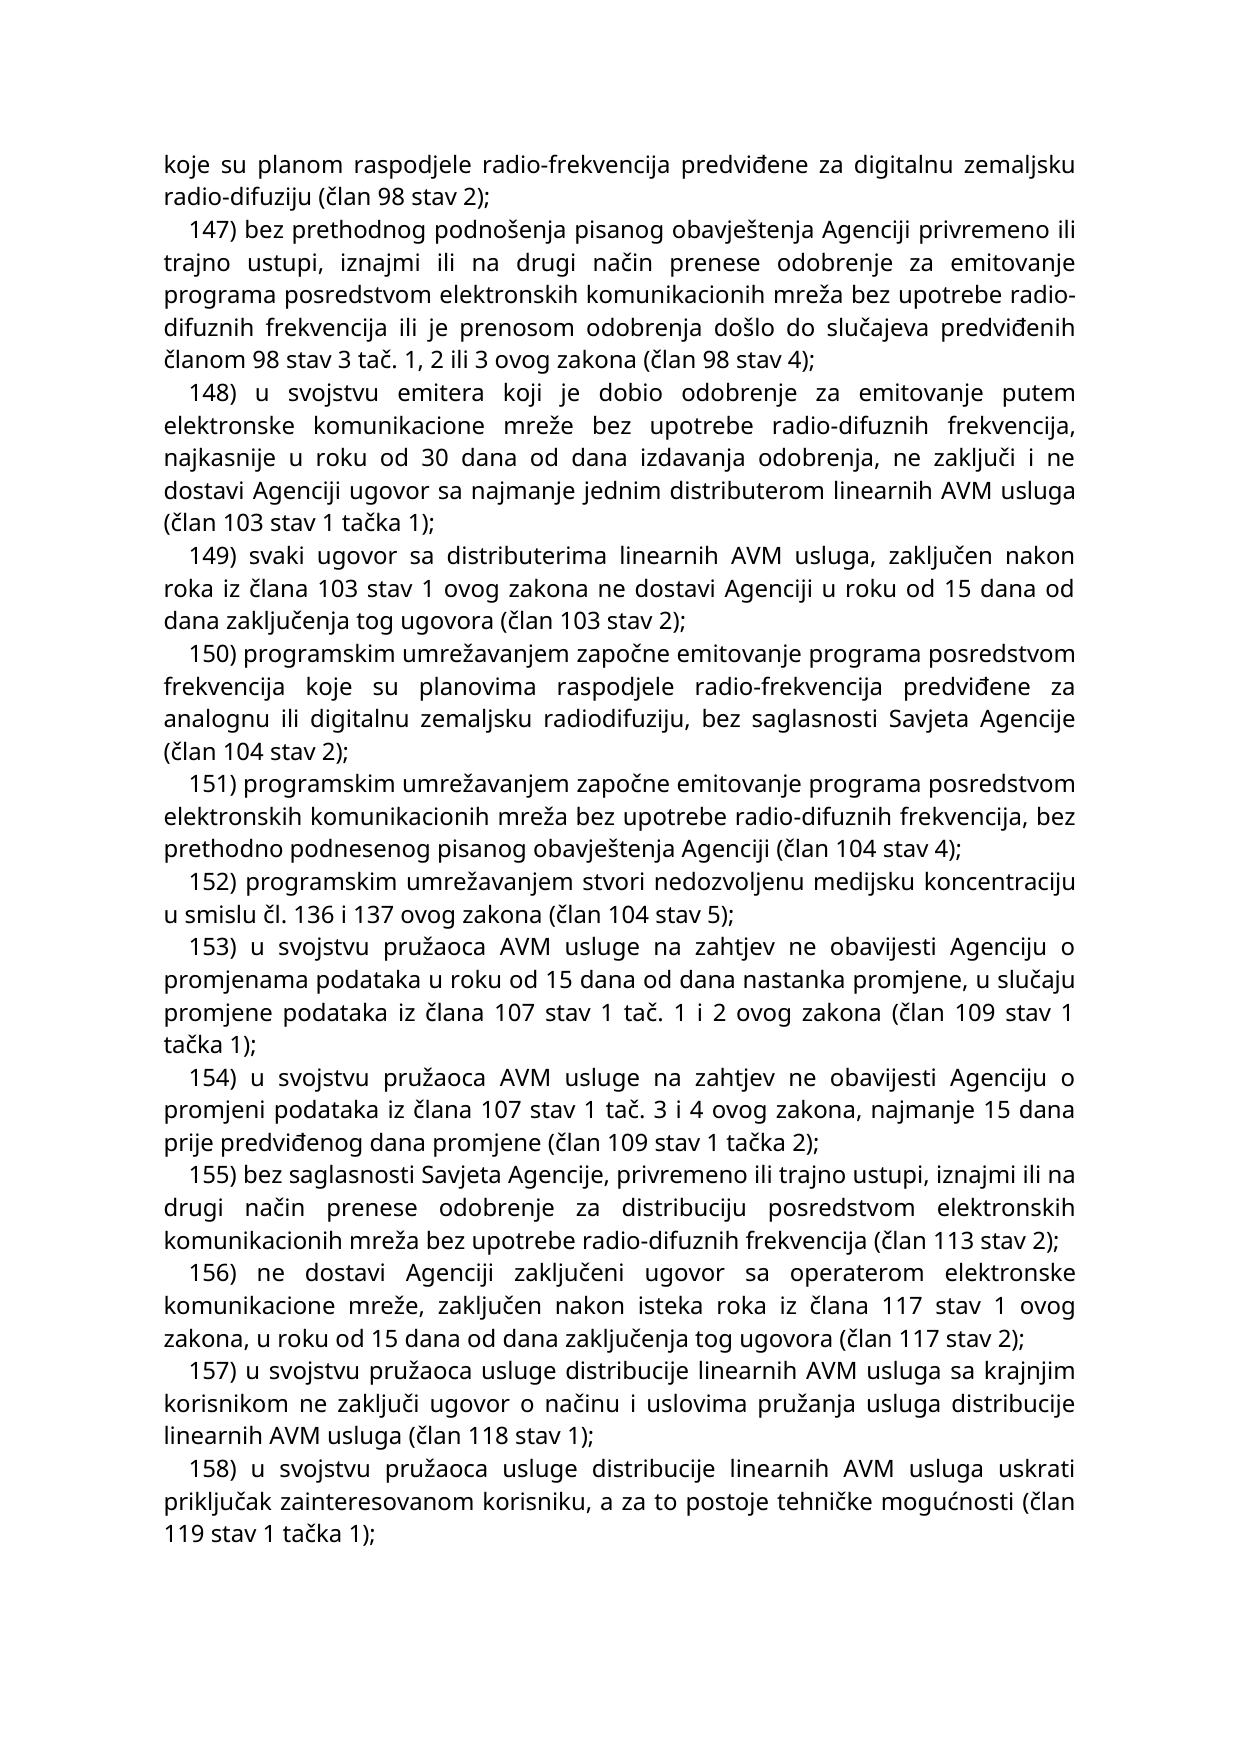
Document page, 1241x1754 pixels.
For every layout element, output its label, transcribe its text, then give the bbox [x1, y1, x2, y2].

text 148) u svojstvu emitera koji je dobio odobrenje za emitovanje putem elektronske komunikacione mreže bez upotrebe radio-difuznih frekvencija, najkasnije u roku od 30 dana od dana izdavanja odobrenja, ne zaključi i ne dostavi Agenciji ugovor sa najmanje jednim distributerom linearnih AVM usluga (član 103 stav 1 tačka 1); [163, 376, 1077, 539]
text 158) u svojstvu pružaoca usluge distribucije linearnih AVM usluga uskrati priključak zainteresovanom korisniku, a za to postoje tehničke mogućnosti (član 119 stav 1 tačka 1); [163, 1452, 1077, 1549]
text koje su planom raspodjele radio-frekvencija predviđene za digitalnu zemaljsku radio-difuziju (član 98 stav 2); [163, 148, 1077, 213]
text 156) ne dostavi Agenciji zaključeni ugovor sa operaterom elektronske komunikacione mreže, zaključen nakon isteka roka iz člana 117 stav 1 ovog zakona, u roku od 15 dana od dana zaključenja tog ugovora (član 117 stav 2); [163, 1256, 1077, 1354]
text 155) bez saglasnosti Savjeta Agencije, privremeno ili trajno ustupi, iznajmi ili na drugi način prenese odobrenje za distribuciju posredstvom elektronskih komunikacionih mreža bez upotrebe radio-difuznih frekvencija (član 113 stav 2); [163, 1158, 1077, 1256]
text 149) svaki ugovor sa distributerima linearnih AVM usluga, zaključen nakon roka iz člana 103 stav 1 ovog zakona ne dostavi Agenciji u roku od 15 dana od dana zaključenja tog ugovora (član 103 stav 2); [163, 539, 1077, 637]
text 157) u svojstvu pružaoca usluge distribucije linearnih AVM usluga sa krajnjim korisnikom ne zaključi ugovor o načinu i uslovima pružanja usluga distribucije linearnih AVM usluga (član 118 stav 1); [163, 1354, 1077, 1452]
text 153) u svojstvu pružaoca AVM usluge na zahtjev ne obavijesti Agenciju o promjenama podataka u roku od 15 dana od dana nastanka promjene, u slučaju promjene podataka iz člana 107 stav 1 tač. 1 i 2 ovog zakona (član 109 stav 1 tačka 1); [163, 930, 1077, 1061]
text 152) programskim umrežavanjem stvori nedozvoljenu medijsku koncentraciju u smislu čl. 136 i 137 ovog zakona (član 104 stav 5); [163, 865, 1077, 930]
text 151) programskim umrežavanjem započne emitovanje programa posredstvom elektronskih komunikacionih mreža bez upotrebe radio-difuznih frekvencija, bez prethodno podnesenog pisanog obavještenja Agenciji (član 104 stav 4); [163, 767, 1077, 865]
text 154) u svojstvu pružaoca AVM usluge na zahtjev ne obavijesti Agenciju o promjeni podataka iz člana 107 stav 1 tač. 3 i 4 ovog zakona, najmanje 15 dana prije predviđenog dana promjene (član 109 stav 1 tačka 2); [163, 1061, 1077, 1158]
text 150) programskim umrežavanjem započne emitovanje programa posredstvom frekvencija koje su planovima raspodjele radio-frekvencija predviđene za analognu ili digitalnu zemaljsku radiodifuziju, bez saglasnosti Savjeta Agencije (član 104 stav 2); [163, 637, 1077, 767]
text 147) bez prethodnog podnošenja pisanog obavještenja Agenciji privremeno ili trajno ustupi, iznajmi ili na drugi način prenese odobrenje za emitovanje programa posredstvom elektronskih komunikacionih mreža bez upotrebe radio-difuznih frekvencija ili je prenosom odobrenja došlo do slučajeva predviđenih članom 98 stav 3 tač. 1, 2 ili 3 ovog zakona (član 98 stav 4); [163, 213, 1077, 376]
